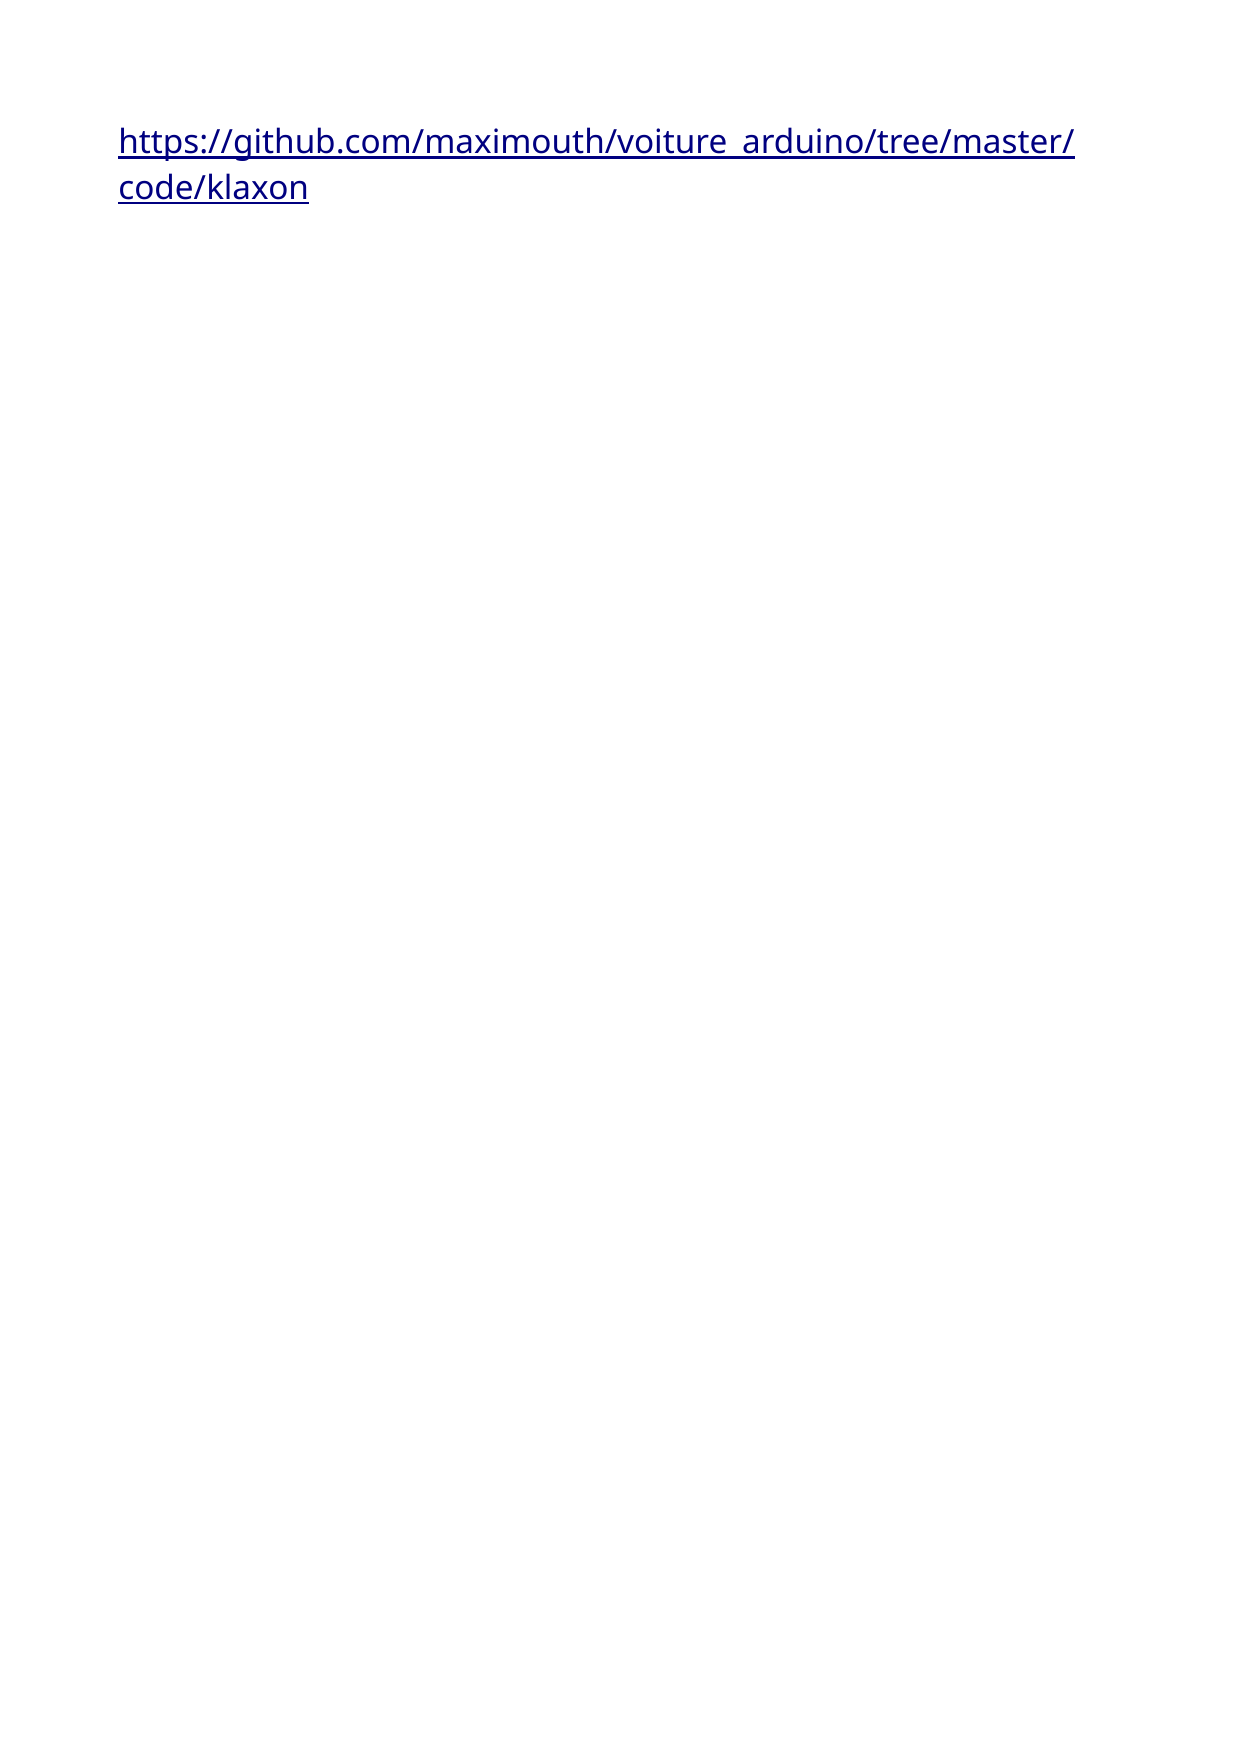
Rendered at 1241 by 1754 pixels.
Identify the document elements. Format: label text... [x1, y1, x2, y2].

text https://github.com/maximouth/voiture_arduino/tree/master/code/klaxon [118, 118, 1122, 209]
